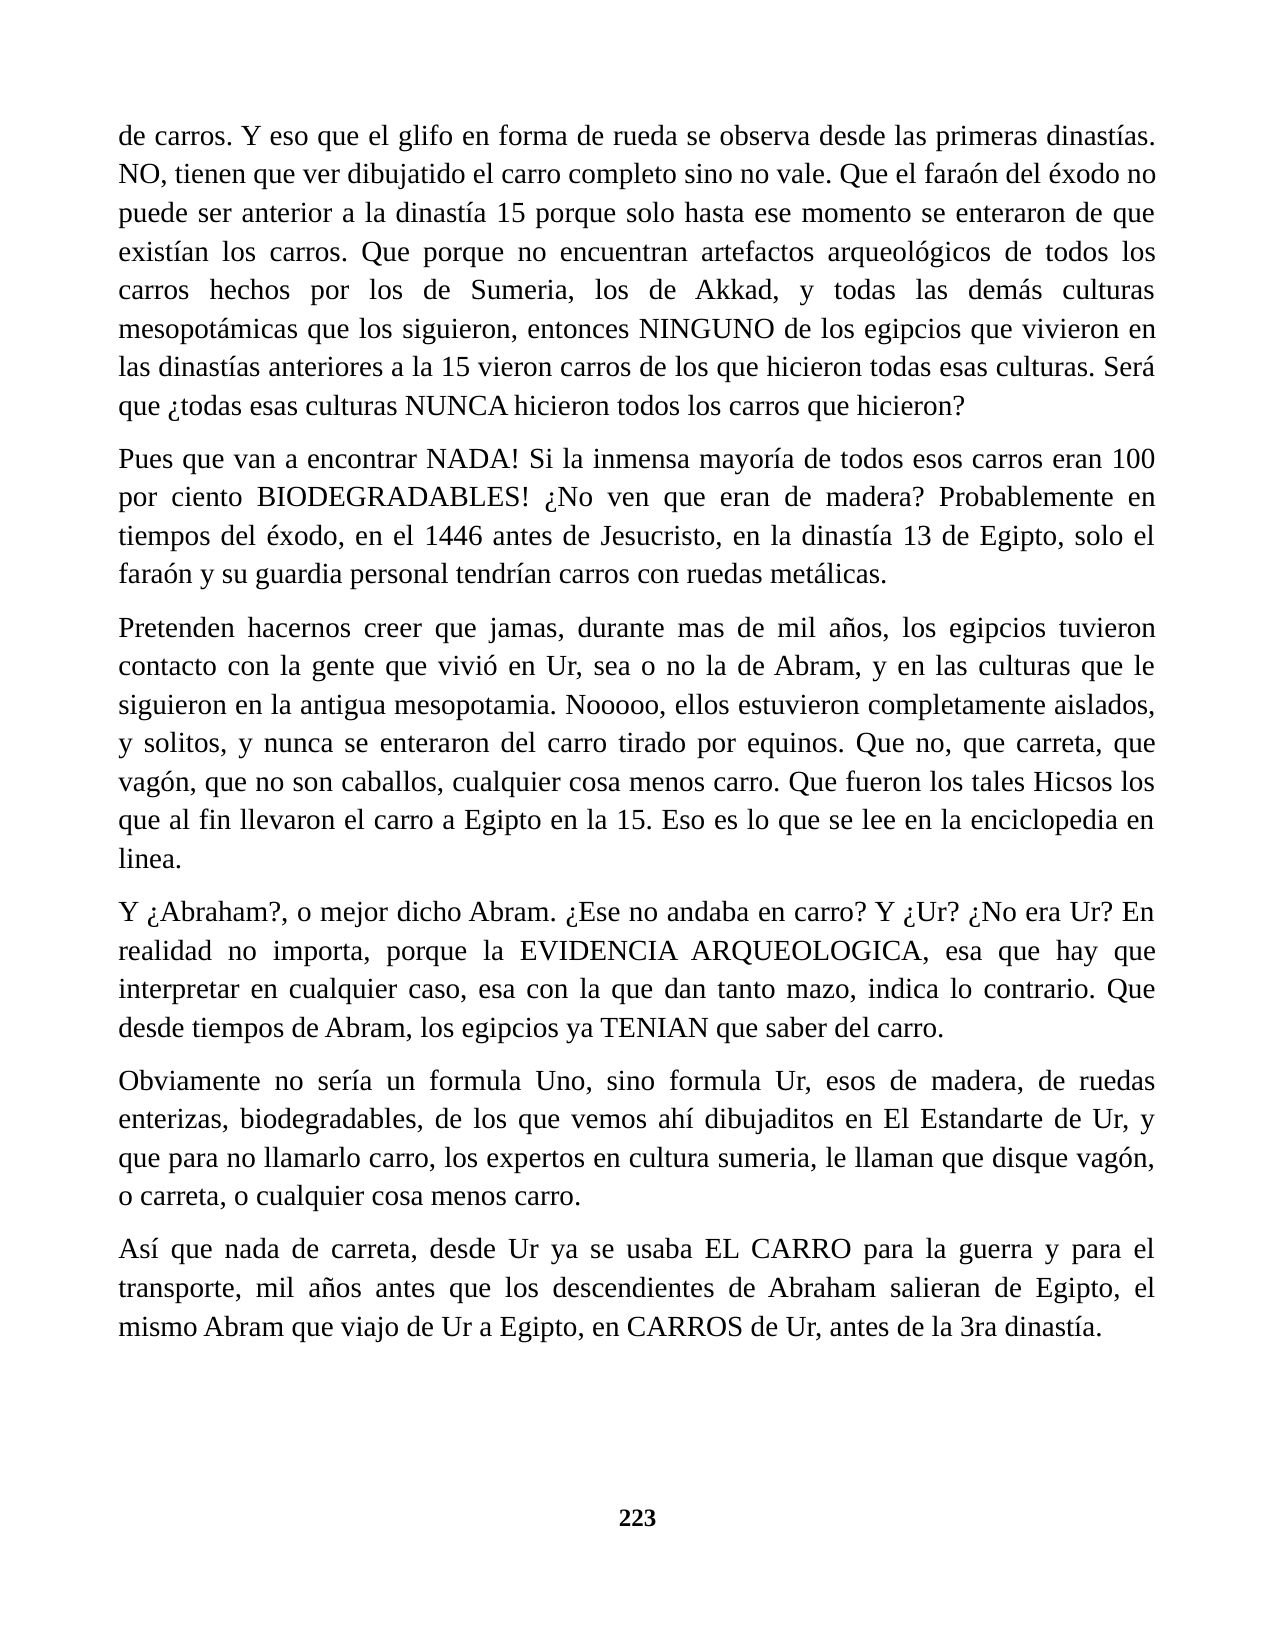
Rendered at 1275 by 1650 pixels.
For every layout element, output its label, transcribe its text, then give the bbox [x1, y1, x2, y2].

text Así que nada de carreta, desde Ur ya se usaba EL CARRO para la guerra y para el transporte, mil años antes que los descendientes de Abraham salieran de Egipto, el mismo Abram que viajo de Ur a Egipto, en CARROS de Ur, antes de la 3ra dinastía. [118, 1232, 1157, 1342]
text de carros. Y eso que el glifo en forma de rueda se observa desde las primeras dinastías. NO, tienen que ver dibujatido el carro completo sino no vale. Que el faraón del éxodo no puede ser anterior a la dinastía 15 porque solo hasta ese momento se enteraron de que existían los carros. Que porque no encuentran artefactos arqueológicos de todos los carros hechos por los de Sumeria, los de Akkad, y todas las demás culturas mesopotámicas que los siguieron, entonces NINGUNO de los egipcios que vivieron en las dinastías anteriores a la 15 vieron carros de los que hicieron todas esas culturas. Será que ¿todas esas culturas NUNCA hicieron todos los carros que hicieron? [118, 118, 1157, 421]
text Pues que van a encontrar NADA! Si la inmensa mayoría de todos esos carros eran 100 por ciento BIODEGRADABLES! ¿No ven que eran de madera? Probablemente en tiempos del éxodo, en el 1446 antes de Jesucristo, en la dinastía 13 de Egipto, solo el faraón y su guardia personal tendrían carros con ruedas metálicas. [118, 441, 1157, 590]
text Y ¿Abraham?, o mejor dicho Abram. ¿Ese no andaba en carro? Y ¿Ur? ¿No era Ur? En realidad no importa, porque la EVIDENCIA ARQUEOLOGICA, esa que hay que interpretar en cualquier caso, esa con la que dan tanto mazo, indica lo contrario. Que desde tiempos de Abram, los egipcios ya TENIAN que saber del carro. [118, 894, 1157, 1043]
text Pretenden hacernos creer que jamas, durante mas de mil años, los egipcios tuvieron contacto con la gente que vivió en Ur, sea o no la de Abram, y en las culturas que le siguieron en la antigua mesopotamia. Nooooo, ellos estuvieron completamente aislados, y solitos, y nunca se enteraron del carro tirado por equinos. Que no, que carreta, que vagón, que no son caballos, cualquier cosa menos carro. Que fueron los tales Hicsos los que al fin llevaron el carro a Egipto en la 15. Eso es lo que se lee en la enciclopedia en linea. [118, 610, 1157, 874]
text Obviamente no sería un formula Uno, sino formula Ur, esos de madera, de ruedas enterizas, biodegradables, de los que vemos ahí dibujaditos en El Estandarte de Ur, y que para no llamarlo carro, los expertos en cultura sumeria, le llaman que disque vagón, o carreta, o cualquier cosa menos carro. [118, 1063, 1157, 1212]
